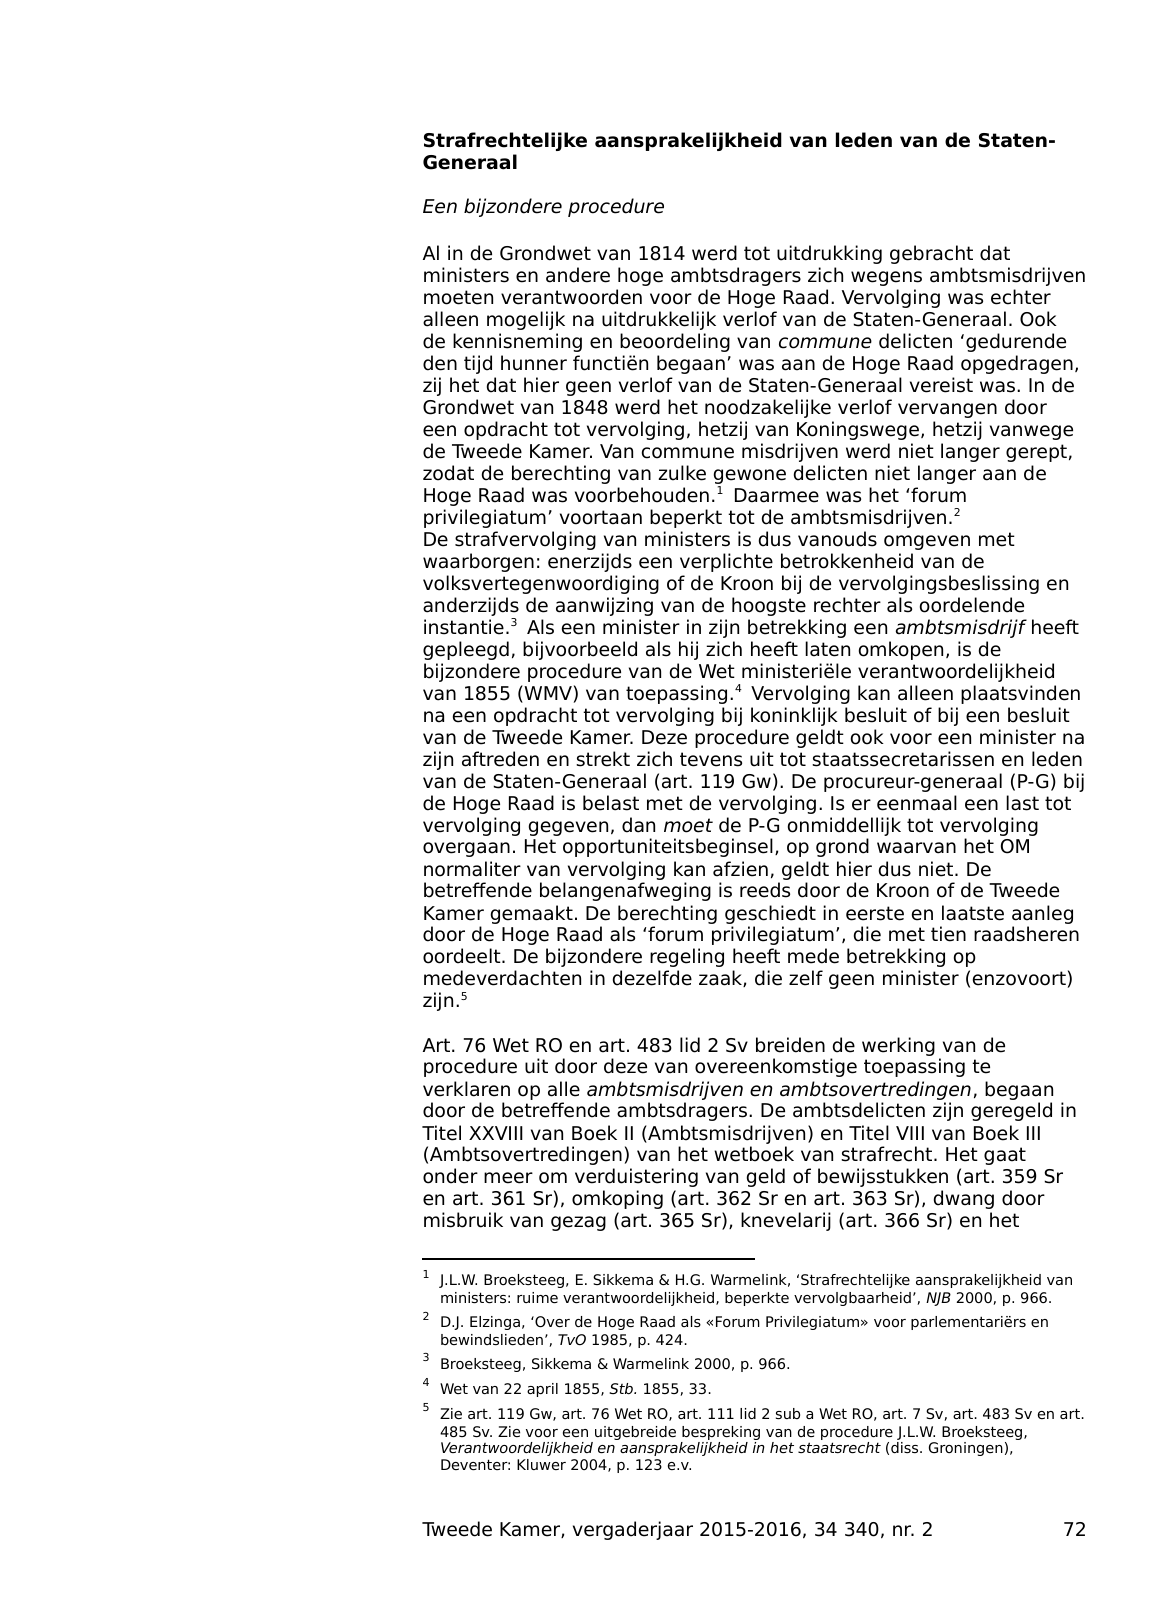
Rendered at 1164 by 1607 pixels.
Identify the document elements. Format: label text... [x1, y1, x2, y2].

subtitle Een bijzondere procedure [422, 196, 1087, 218]
text J.L.W. Broeksteeg, E. Sikkema & H.G. Warmelink, ‘Strafrechtelijke aansprakelijkheid van ministers: ruime verantwoordelijkheid, beperkte vervolgbaarheid’, NJB 2000, p. 966. [422, 1268, 1087, 1307]
subtitle Strafrechtelijke aansprakelijkheid van leden van de Staten-Generaal [422, 130, 1087, 174]
text De strafvervolging van ministers is dus vanouds omgeven met waarborgen: enerzijds een verplichte betrokkenheid van de volksvertegenwoordiging of de Kroon bij de vervolgingsbeslissing en anderzijds de aanwijzing van de hoogste rechter als oordelende instantie. Als een minister in zijn betrekking een ambtsmisdrijf heeft gepleegd, bijvoorbeeld als hij zich heeft laten omkopen, is de bijzondere procedure van de Wet ministeriële verantwoordelijkheid van 1855 (WMV) van toepassing. Vervolging kan alleen plaatsvinden na een opdracht tot vervolging bij koninklijk besluit of bij een besluit van de Tweede Kamer. Deze procedure geldt ook voor een minister na zijn aftreden en strekt zich tevens uit tot staatssecretarissen en leden van de Staten-Generaal (art. 119 Gw). De procureur-generaal (P-G) bij de Hoge Raad is belast met de vervolging. Is er eenmaal een last tot vervolging gegeven, dan moet de P-G onmiddellijk tot vervolging overgaan. Het opportuniteitsbeginsel, op grond waarvan het OM normaliter van vervolging kan afzien, geldt hier dus niet. De betreffende belangenafweging is reeds door de Kroon of de Tweede Kamer gemaakt. De berechting geschiedt in eerste en laatste aanleg door de Hoge Raad als ‘forum privilegiatum’, die met tien raadsheren oordeelt. De bijzondere regeling heeft mede betrekking op medeverdachten in dezelfde zaak, die zelf geen minister (enzovoort) zijn. [422, 529, 1087, 1012]
text Al in de Grondwet van 1814 werd tot uitdrukking gebracht dat ministers en andere hoge ambtsdragers zich wegens ambtsmisdrijven moeten verantwoorden voor de Hoge Raad. Vervolging was echter alleen mogelijk na uitdrukkelijk verlof van de Staten-Generaal. Ook de kennisneming en beoordeling van commune delicten ‘gedurende den tijd hunner functiën begaan’ was aan de Hoge Raad opgedragen, zij het dat hier geen verlof van de Staten-Generaal vereist was. In de Grondwet van 1848 werd het noodzakelijke verlof vervangen door een opdracht tot vervolging, hetzij van Koningswege, hetzij vanwege de Tweede Kamer. Van commune misdrijven werd niet langer gerept, zodat de berechting van zulke gewone delicten niet langer aan de Hoge Raad was voorbehouden. Daarmee was het ‘forum privilegiatum’ voortaan beperkt tot de ambtsmisdrijven. [422, 243, 1087, 529]
text Broeksteeg, Sikkema & Warmelink 2000, p. 966. [422, 1352, 1087, 1374]
text D.J. Elzinga, ‘Over de Hoge Raad als «Forum Privilegiatum» voor parlementariërs en bewindslieden’, TvO 1985, p. 424. [422, 1310, 1087, 1349]
text Wet van 22 april 1855, Stb. 1855, 33. [422, 1377, 1087, 1399]
text Zie art. 119 Gw, art. 76 Wet RO, art. 111 lid 2 sub a Wet RO, art. 7 Sv, art. 483 Sv en art. 485 Sv. Zie voor een uitgebreide bespreking van de procedure J.L.W. Broeksteeg, Verantwoordelijkheid en aansprakelijkheid in het staatsrecht (diss. Groningen), Deventer: Kluwer 2004, p. 123 e.v. [422, 1402, 1087, 1474]
text Art. 76 Wet RO en art. 483 lid 2 Sv breiden de werking van de procedure uit door deze van overeenkomstige toepassing te verklaren op alle ambtsmisdrijven en ambtsovertredingen, begaan door de betreffende ambtsdragers. De ambtsdelicten zijn geregeld in Titel XXVIII van Boek II (Ambtsmisdrijven) en Titel VIII van Boek III (Ambtsovertredingen) van het wetboek van strafrecht. Het gaat onder meer om verduistering van geld of bewijsstukken (art. 359 Sr en art. 361 Sr), omkoping (art. 362 Sr en art. 363 Sr), dwang door misbruik van gezag (art. 365 Sr), knevelarij (art. 366 Sr) en het [422, 1034, 1087, 1232]
